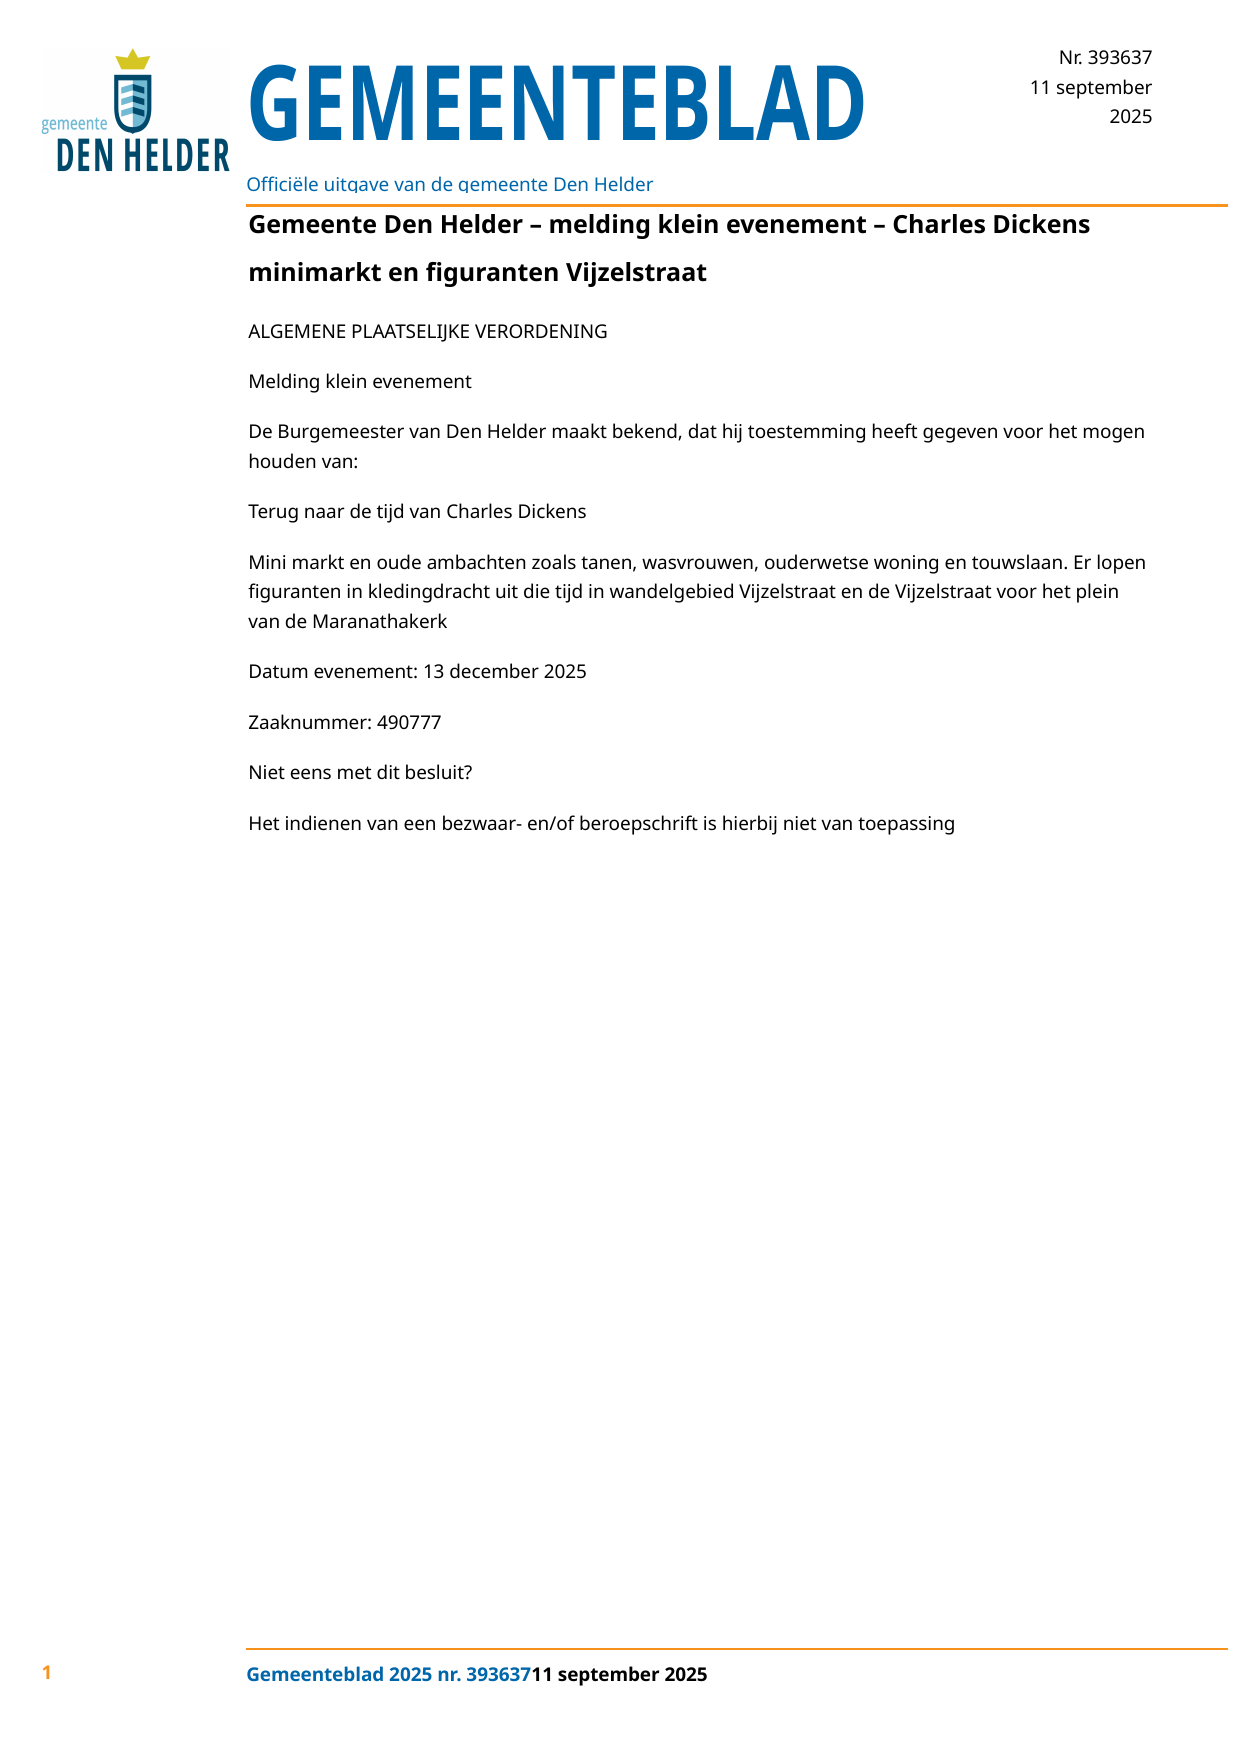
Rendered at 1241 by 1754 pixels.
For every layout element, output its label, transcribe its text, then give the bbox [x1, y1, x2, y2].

text De Burgemeester van Den Helder maakt bekend, dat hij toestemming heeft gegeven voor het mogen houden van: [248, 419, 1152, 474]
text ALGEMENE PLAATSELIJKE VERORDENING [248, 318, 1152, 344]
text Gemeente Den Helder – melding klein evenement – Charles Dickens minimarkt en figuranten Vijzelstraat [248, 207, 1152, 288]
text Het indienen van een bezwaar- en/of beroepschrift is hierbij niet van toepassing [248, 810, 1152, 836]
text Mini markt en oude ambachten zoals tanen, wasvrouwen, ouderwetse woning en touwslaan. Er lopen figuranten in kledingdracht uit die tijd in wandelgebied Vijzelstraat en de Vijzelstraat voor het plein van de Maranathakerk [248, 549, 1152, 634]
picture [182, 144, 187, 165]
picture [63, 144, 68, 165]
text Terug naar de tijd van Charles Dickens [248, 499, 1152, 524]
text Zaaknummer: 490777 [248, 709, 1152, 735]
picture [100, 154, 106, 172]
picture [220, 160, 224, 172]
text Melding klein evenement [248, 368, 1152, 394]
text Datum evenement: 13 december 2025 [248, 659, 1152, 684]
picture [41, 47, 231, 172]
picture [130, 157, 135, 172]
text Niet eens met dit besluit? [248, 759, 1152, 785]
